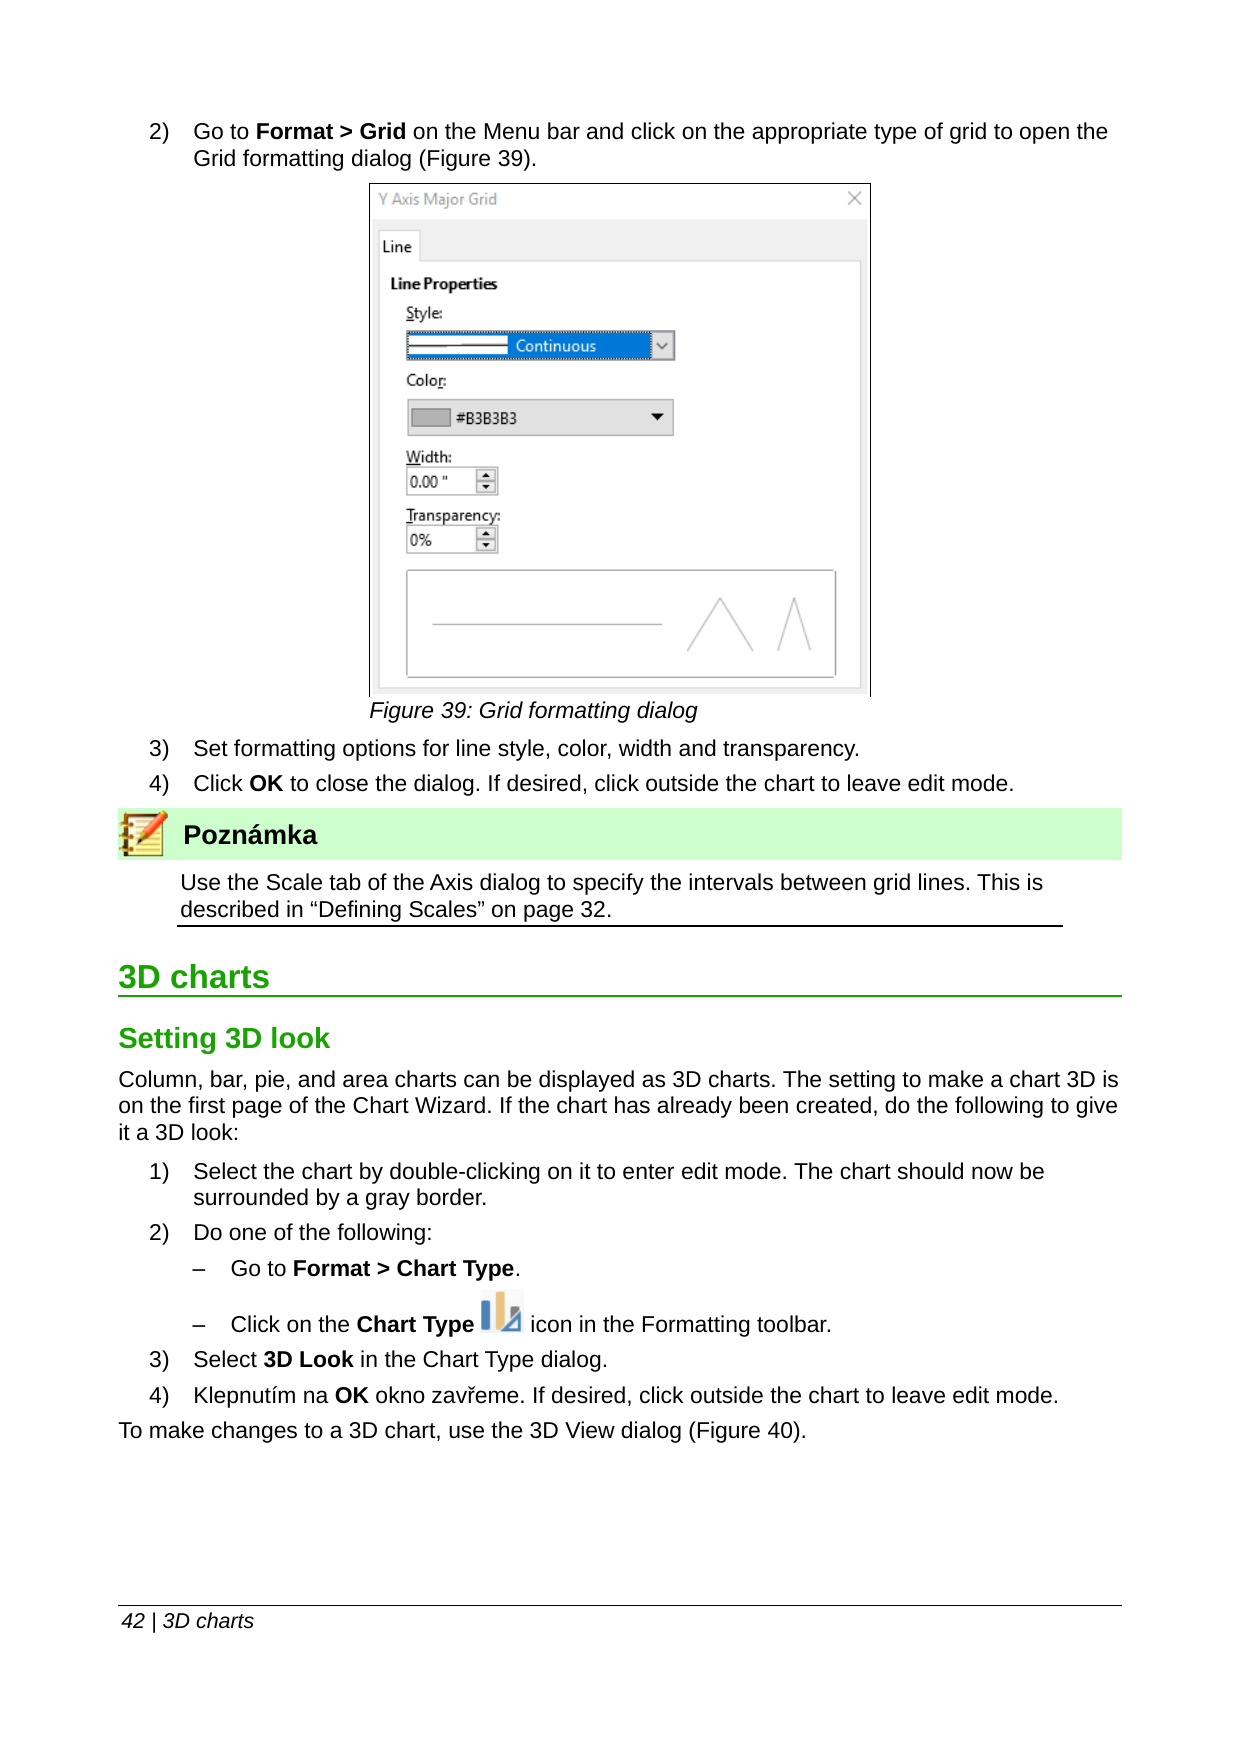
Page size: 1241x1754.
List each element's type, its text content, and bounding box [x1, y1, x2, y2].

list Click OK to close the dialog. If desired, click outside the chart to leave edit mode. [169, 770, 1122, 797]
list Column, bar, pie, and area charts can be displayed as 3D charts. The setting to make a chart 3D is on the first page of the Chart Wizard. If the chart has already been created, do the following to give it a 3D look: [118, 1066, 1122, 1145]
list Click on the Chart Type icon in the Formatting toolbar. [192, 1290, 1122, 1338]
list Select 3D Look in the Chart Type dialog. [169, 1346, 1122, 1373]
text Figure 39: Grid formatting dialog [369, 694, 871, 723]
list Set formatting options for line style, color, width and transparency. [169, 735, 1122, 761]
list Go to Format > Chart Type. [192, 1254, 1122, 1281]
subtitle Poznámka [118, 808, 1122, 860]
subtitle 3D charts [118, 957, 1122, 995]
text Use the Scale tab of the Axis dialog to specify the intervals between grid lines. This is described in “Defining Scales” on page 32. [177, 866, 1063, 925]
list Go to Format > Grid on the Menu bar and click on the appropriate type of grid to open the Grid formatting dialog (Figure 39). [169, 118, 1122, 171]
picture [372, 185, 868, 694]
subtitle Setting 3D look [118, 1021, 1122, 1054]
picture [480, 1289, 524, 1333]
text To make changes to a 3D chart, use the 3D View dialog (Figure 40). [118, 1417, 1122, 1443]
list Klepnutím na OK okno zavřeme. If desired, click outside the chart to leave edit mode. [169, 1382, 1122, 1408]
list Do one of the following: [169, 1219, 1122, 1246]
list Select the chart by double-clicking on it to enter edit mode. The chart should now be surrounded by a gray border. [169, 1158, 1122, 1210]
picture [119, 809, 170, 860]
